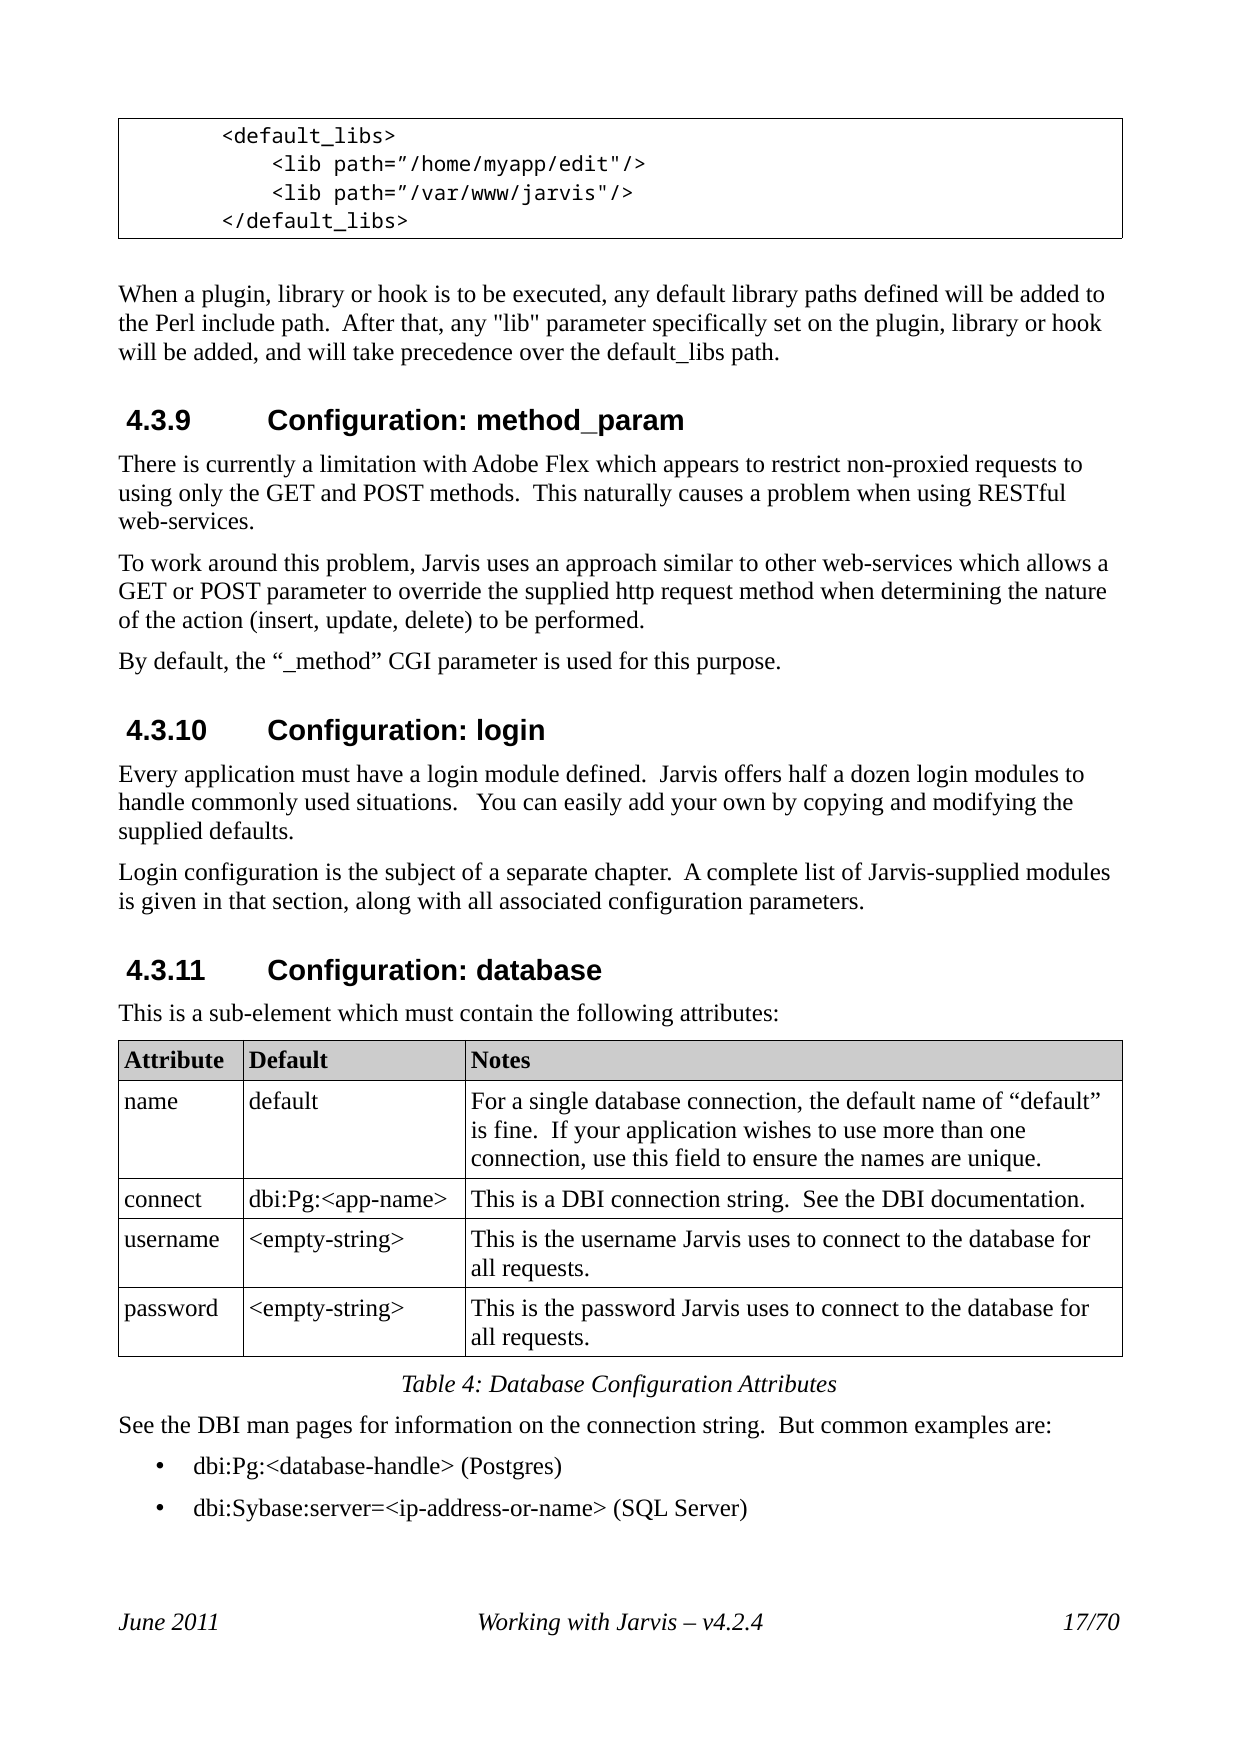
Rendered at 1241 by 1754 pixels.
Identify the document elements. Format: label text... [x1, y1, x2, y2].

table_cell <empty-string> [244, 1219, 465, 1287]
text When a plugin, library or hook is to be executed, any default library paths defined will be added to the Perl include path. After that, any "lib" parameter specifically set on the plugin, library or hook will be added, and will take precedence over the default_libs path. [118, 279, 1122, 365]
list dbi:Pg:<database-handle> (Postgres) [156, 1451, 1122, 1480]
text Every application must have a login module defined. Jarvis offers half a dozen login modules to handle commonly used situations. You can easily add your own by copying and modifying the supplied defaults. [118, 759, 1122, 845]
table_cell password [119, 1288, 243, 1356]
subtitle Configuration: method_param [118, 403, 1122, 436]
table_cell connect [119, 1179, 243, 1218]
text Login configuration is the subject of a separate chapter. A complete list of Jarvis-supplied modules is given in that section, along with all associated configuration parameters. [118, 857, 1122, 915]
table_cell For a single database connection, the default name of “default” is fine. If your application wishes to use more than one connection, use this field to ensure the names are unique. [466, 1081, 1122, 1178]
text <lib path=”/var/www/jarvis"/> [119, 175, 1122, 203]
table_cell username [119, 1219, 243, 1287]
text </default_libs> [119, 203, 1122, 238]
text By default, the “_method” CGI parameter is used for this purpose. [118, 646, 1122, 675]
subtitle Configuration: database [118, 952, 1122, 986]
text <default_libs> [119, 119, 1122, 147]
table_cell <empty-string> [244, 1288, 465, 1356]
text To work around this problem, Jarvis uses an approach similar to other web-services which allows a GET or POST parameter to override the supplied http request method when determining the nature of the action (insert, update, delete) to be performed. [118, 548, 1122, 634]
table_header Notes [466, 1041, 1122, 1080]
table_cell name [119, 1081, 243, 1178]
text See the DBI man pages for information on the connection string. But common examples are: [118, 1410, 1122, 1439]
table_cell This is the username Jarvis uses to connect to the database for all requests. [466, 1219, 1122, 1287]
table_cell This is the password Jarvis uses to connect to the database for all requests. [466, 1288, 1122, 1356]
subtitle Configuration: login [118, 713, 1122, 746]
list dbi:Sybase:server=<ip-address-or-name> (SQL Server) [156, 1493, 1122, 1521]
table_cell dbi:Pg:<app-name> [244, 1179, 465, 1218]
text There is currently a limitation with Adobe Flex which appears to restrict non-proxied requests to using only the GET and POST methods. This naturally causes a problem when using RESTful web-services. [118, 449, 1122, 535]
table_cell This is a DBI connection string. See the DBI documentation. [466, 1179, 1122, 1218]
text <lib path=”/home/myapp/edit"/> [119, 147, 1122, 175]
text This is a sub-element which must contain the following attributes: [118, 998, 1122, 1027]
text Table 4: Database Configuration Attributes [118, 1369, 1122, 1398]
table_header Attribute [119, 1041, 243, 1080]
table_cell default [244, 1081, 465, 1178]
table_header Default [244, 1041, 465, 1080]
